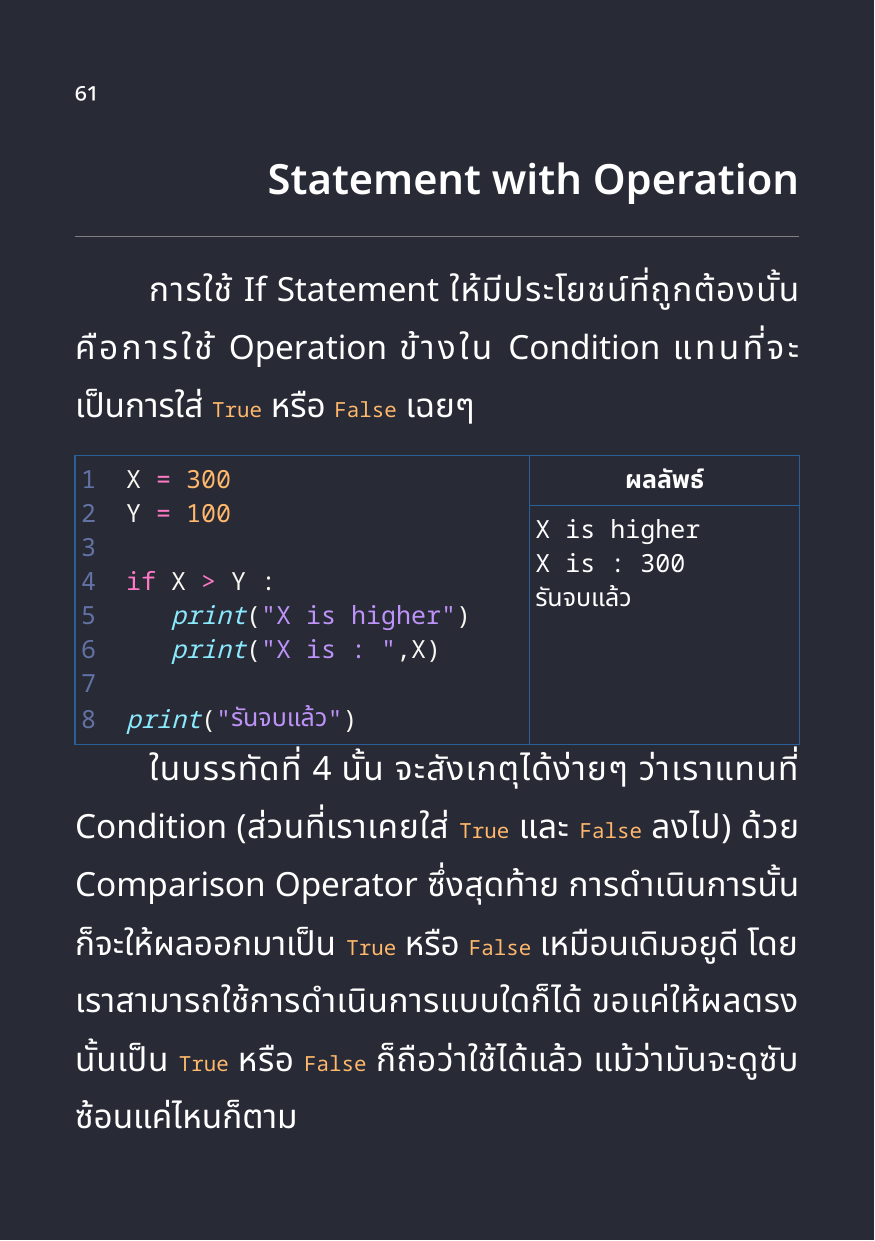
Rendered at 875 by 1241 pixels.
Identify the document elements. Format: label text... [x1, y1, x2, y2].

subtitle Statement with Operation [134, 150, 799, 207]
text การใช้ If Statement ให้มีประโยชน์ที่ถูกต้องนั้นคือการใช้ Operation ข้างใน Condition แทนที่จะเป็นการใส่ True หรือ False เฉยๆ [75, 266, 799, 433]
text ในบรรทัดที่ 4 นั้น จะสังเกตุได้ง่ายๆ ว่าเราแทนที่ Condition (ส่วนที่เราเคยใส่ True และ False ลงไป) ด้วย Comparison Operator ซึ่งสุดท้าย การดำเนินการนั้นก็จะให้ผลออกมาเป็น True หรือ False เหมือนเดิมอยูดี โดยเราสามารถใช้การดำเนินการแบบใดก็ได้ ขอแค่ให้ผลตรงนั้นเป็น True หรือ False ก็ถือว่าใช้ได้แล้ว แม้ว่ามันจะดูซับซ้อนแค่ไหนก็ตาม [75, 745, 799, 1144]
table_cell X is higher X is : 300 รันจบแล้ว [530, 506, 799, 744]
table_header 1 X = 300 2 Y = 100 3 4 if X > Y : 5 print("X is higher") 6 print("X is : ",X) 7 8 print("รันจบแล้ว") [76, 456, 529, 744]
table_header ผลลัพธ์ [530, 456, 799, 505]
